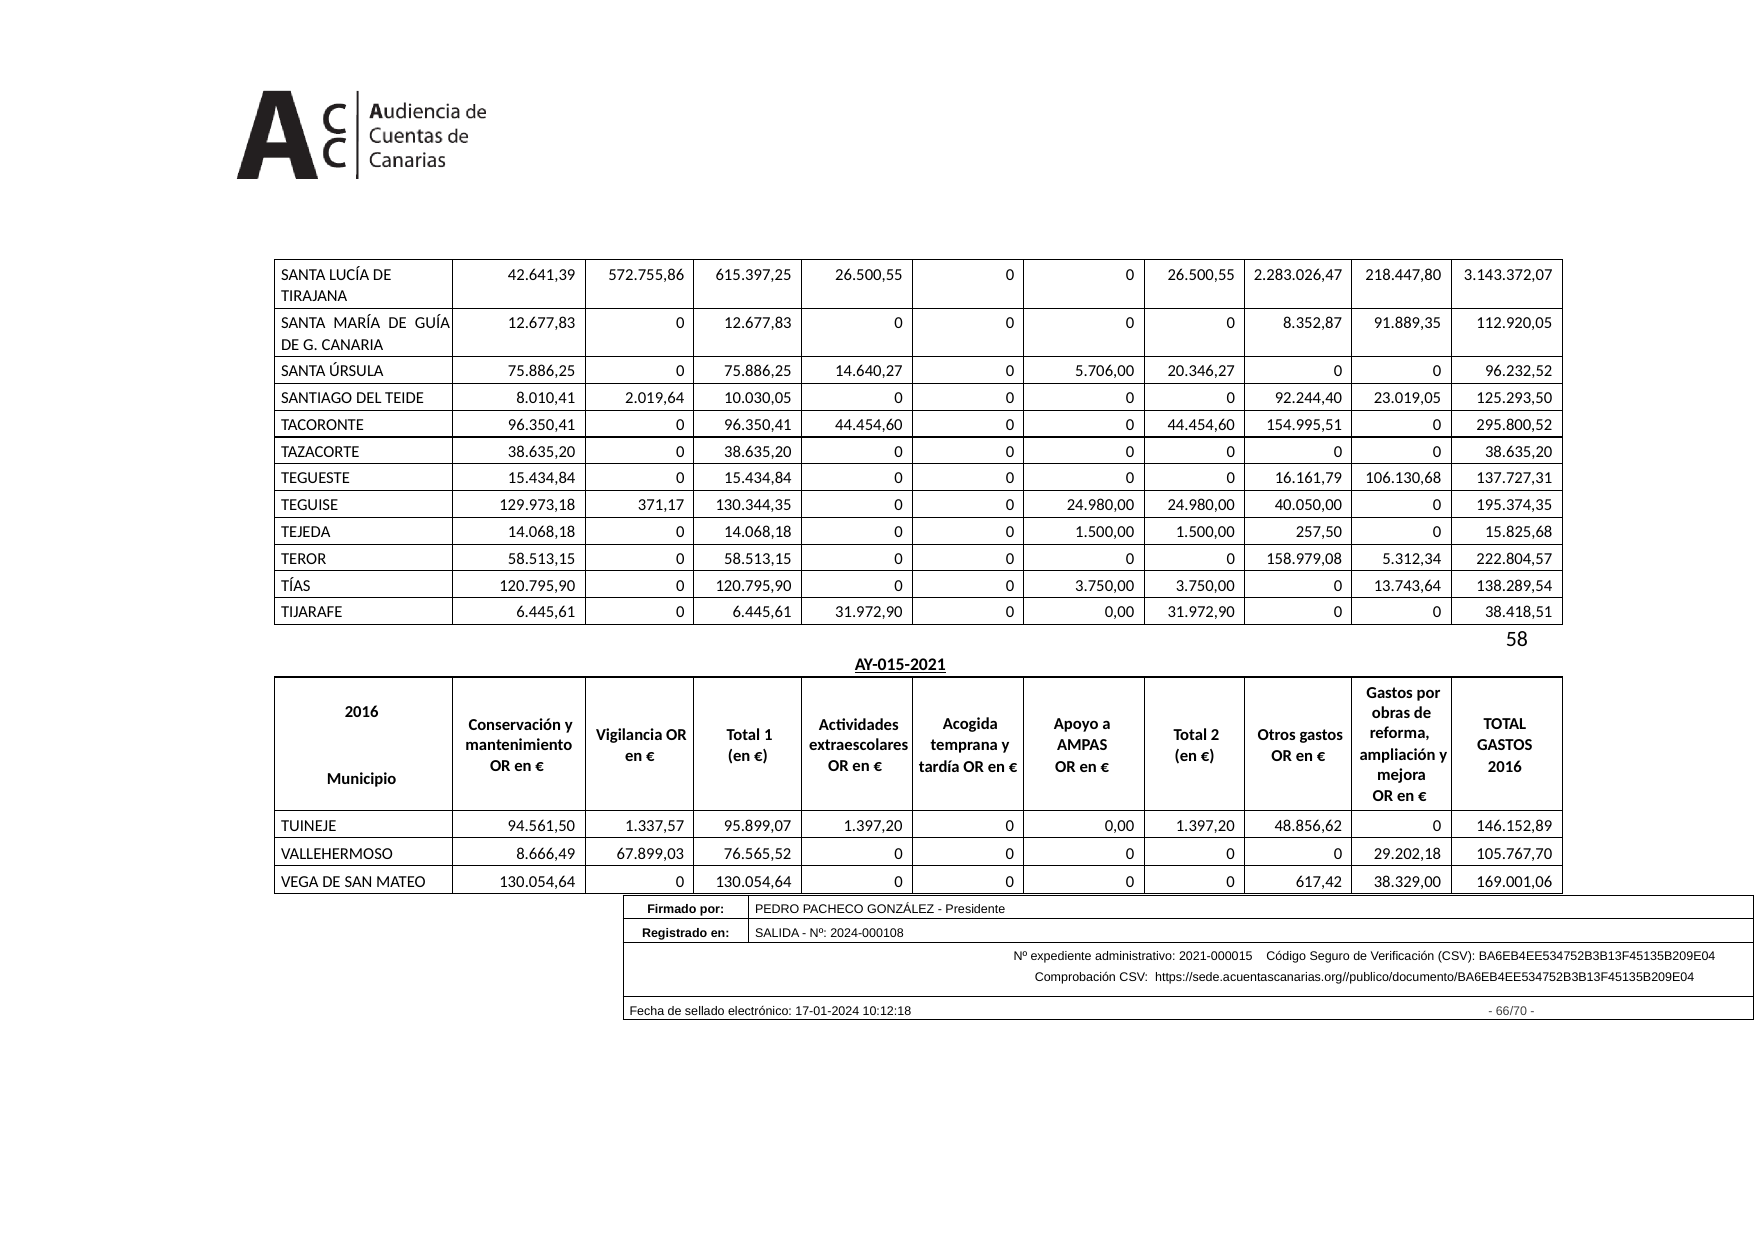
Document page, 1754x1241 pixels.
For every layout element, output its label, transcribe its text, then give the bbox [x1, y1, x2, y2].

table_cell 96.350,41 [694, 411, 801, 436]
table_cell 0 [1352, 491, 1451, 517]
table_cell 0 [913, 545, 1023, 570]
table_cell 146.152,89 [1452, 811, 1562, 837]
table_cell VALLEHERMOSO [275, 838, 452, 865]
table_cell 6.445,61 [453, 598, 585, 624]
table_cell 15.434,84 [694, 464, 801, 490]
table_cell 0 [1245, 838, 1351, 865]
table_cell TAZACORTE [275, 438, 452, 463]
table_cell 8.666,49 [453, 838, 585, 865]
table_cell 10.030,05 [694, 384, 801, 409]
table_cell 44.454,60 [802, 411, 912, 436]
table_cell 14.068,18 [694, 518, 801, 543]
table_cell SANTA LUCÍA DE TIRAJANA [275, 260, 452, 308]
table_header Apoyo a AMPAS OR en € [1024, 678, 1144, 809]
table_cell 29.202,18 [1352, 838, 1451, 865]
table_cell 0 [913, 411, 1023, 436]
table_cell 0 [1352, 598, 1451, 624]
table_cell 129.973,18 [453, 491, 585, 517]
table_cell 1.500,00 [1024, 518, 1144, 543]
table_cell 75.886,25 [453, 357, 585, 383]
table_cell 40.050,00 [1245, 491, 1351, 517]
table_cell 96.232,52 [1452, 357, 1562, 383]
table_cell 371,17 [586, 491, 693, 517]
table_cell 38.329,00 [1352, 866, 1451, 893]
table_cell 44.454,60 [1145, 411, 1244, 436]
text 58 [623, 625, 1533, 651]
table_cell 0 [1245, 357, 1351, 383]
table_cell 38.418,51 [1452, 598, 1562, 624]
table_cell 0 [913, 838, 1023, 865]
table_cell 0 [586, 357, 693, 383]
table_cell 20.346,27 [1145, 357, 1244, 383]
table_cell 8.010,41 [453, 384, 585, 409]
table_cell 0 [1145, 309, 1244, 356]
table_cell 0 [1024, 866, 1144, 893]
table_cell 1.397,20 [1145, 811, 1244, 837]
table_cell 0 [802, 866, 912, 893]
table_cell 26.500,55 [1145, 260, 1244, 308]
table_header Acogida temprana y tardía OR en € [913, 678, 1023, 809]
table_cell 0 [913, 866, 1023, 893]
table_cell 195.374,35 [1452, 491, 1562, 517]
table_cell 0 [586, 545, 693, 570]
table_cell 16.161,79 [1245, 464, 1351, 490]
table_cell 0 [1145, 384, 1244, 409]
table_cell TACORONTE [275, 411, 452, 436]
table_cell 5.312,34 [1352, 545, 1451, 570]
table_cell 26.500,55 [802, 260, 912, 308]
table_cell TÍAS [275, 571, 452, 597]
table_header TOTAL GASTOS 2016 [1452, 678, 1562, 809]
table_cell 75.886,25 [694, 357, 801, 383]
table_cell 96.350,41 [453, 411, 585, 436]
table_cell 0 [586, 571, 693, 597]
table_cell 0 [1352, 357, 1451, 383]
table_cell 0 [802, 545, 912, 570]
table_cell 15.434,84 [453, 464, 585, 490]
table_cell 222.804,57 [1452, 545, 1562, 570]
table_cell 0,00 [1024, 811, 1144, 837]
table_header Gastos por obras de reforma, ampliación y mejora OR en € [1352, 678, 1451, 809]
table_cell 0 [802, 438, 912, 463]
table_cell 2.283.026,47 [1245, 260, 1351, 308]
table_cell 0 [913, 309, 1023, 356]
table_cell 48.856,62 [1245, 811, 1351, 837]
table_cell 0 [1245, 438, 1351, 463]
table_cell 0 [1352, 411, 1451, 436]
table_cell 0 [586, 518, 693, 543]
table_cell 3.750,00 [1024, 571, 1144, 597]
table_cell 12.677,83 [694, 309, 801, 356]
table_cell TEJEDA [275, 518, 452, 543]
table_cell 120.795,90 [694, 571, 801, 597]
table_cell 8.352,87 [1245, 309, 1351, 356]
table_cell 0 [586, 464, 693, 490]
table_cell 58.513,15 [694, 545, 801, 570]
table_header 2016 [275, 678, 452, 743]
table_header Vigilancia OR en € [586, 678, 693, 809]
table_cell 1.500,00 [1145, 518, 1244, 543]
table_cell 125.293,50 [1452, 384, 1562, 409]
table_cell 0 [1145, 545, 1244, 570]
table_cell 0 [1145, 838, 1244, 865]
table_cell TEGUESTE [275, 464, 452, 490]
table_cell 0 [913, 491, 1023, 517]
table_cell 42.641,39 [453, 260, 585, 308]
table_cell 130.344,35 [694, 491, 801, 517]
table_cell 0 [1024, 438, 1144, 463]
table_cell 38.635,20 [453, 438, 585, 463]
table_cell 0 [802, 491, 912, 517]
table_cell 0 [1024, 464, 1144, 490]
table_cell 15.825,68 [1452, 518, 1562, 543]
table_cell 2.019,64 [586, 384, 693, 409]
table_cell TUINEJE [275, 811, 452, 837]
table_cell 0 [913, 811, 1023, 837]
table_cell 3.143.372,07 [1452, 260, 1562, 308]
table_cell 0 [1024, 260, 1144, 308]
table_cell 0 [1352, 811, 1451, 837]
table_cell 218.447,80 [1352, 260, 1451, 308]
table_cell 0 [1145, 464, 1244, 490]
table_cell 76.565,52 [694, 838, 801, 865]
table_cell 14.068,18 [453, 518, 585, 543]
table_header Conservación y mantenimiento OR en € [453, 678, 585, 809]
table_cell 0 [1245, 598, 1351, 624]
table_header Otros gastos OR en € [1245, 678, 1351, 809]
table_cell 24.980,00 [1145, 491, 1244, 517]
table_cell 615.397,25 [694, 260, 801, 308]
table_cell 95.899,07 [694, 811, 801, 837]
table_cell 572.755,86 [586, 260, 693, 308]
table_cell 5.706,00 [1024, 357, 1144, 383]
table_cell 158.979,08 [1245, 545, 1351, 570]
table_cell 23.019,05 [1352, 384, 1451, 409]
table_cell 13.743,64 [1352, 571, 1451, 597]
table_cell 0 [586, 598, 693, 624]
table_cell 1.337,57 [586, 811, 693, 837]
table_cell 0 [586, 866, 693, 893]
table_cell 0 [586, 309, 693, 356]
table_cell 0,00 [1024, 598, 1144, 624]
table_cell 31.972,90 [802, 598, 912, 624]
table_header Total 1 (en €) [694, 678, 801, 809]
table_cell 0 [1024, 838, 1144, 865]
table_cell 295.800,52 [1452, 411, 1562, 436]
table_cell 0 [1352, 438, 1451, 463]
table_cell 0 [913, 464, 1023, 490]
table_cell 24.980,00 [1024, 491, 1144, 517]
table_cell 105.767,70 [1452, 838, 1562, 865]
table_cell 94.561,50 [453, 811, 585, 837]
table_cell 0 [1024, 384, 1144, 409]
table_cell 0 [913, 598, 1023, 624]
table_cell 0 [913, 571, 1023, 597]
table_cell SANTA MARÍA DE GUÍA DE G. CANARIA [275, 309, 452, 356]
text AY-015-2021 [854, 653, 1531, 675]
table_cell 0 [802, 309, 912, 356]
table_cell 92.244,40 [1245, 384, 1351, 409]
table_cell 0 [802, 384, 912, 409]
table_cell 106.130,68 [1352, 464, 1451, 490]
table_cell 0 [913, 384, 1023, 409]
table_cell TIJARAFE [275, 598, 452, 624]
table_cell 6.445,61 [694, 598, 801, 624]
table_cell 0 [802, 571, 912, 597]
table_cell 38.635,20 [1452, 438, 1562, 463]
table_cell TEROR [275, 545, 452, 570]
table_cell 130.054,64 [694, 866, 801, 893]
table_cell 3.750,00 [1145, 571, 1244, 597]
table_cell 31.972,90 [1145, 598, 1244, 624]
table_cell 0 [586, 411, 693, 436]
table_cell TEGUISE [275, 491, 452, 517]
table_cell SANTA ÚRSULA [275, 357, 452, 383]
table_cell 257,50 [1245, 518, 1351, 543]
table_cell 0 [1245, 571, 1351, 597]
table_cell 0 [1145, 438, 1244, 463]
table_cell 0 [802, 464, 912, 490]
table_cell 0 [913, 260, 1023, 308]
table_cell 0 [802, 838, 912, 865]
table_cell 91.889,35 [1352, 309, 1451, 356]
table_cell 0 [1352, 518, 1451, 543]
table_cell 137.727,31 [1452, 464, 1562, 490]
table_cell 0 [1024, 545, 1144, 570]
table_cell 617,42 [1245, 866, 1351, 893]
table_header Actividades extraescolares OR en € [802, 678, 912, 809]
table_cell 0 [586, 438, 693, 463]
table_cell 0 [1145, 866, 1244, 893]
table_cell 0 [913, 438, 1023, 463]
table_cell 120.795,90 [453, 571, 585, 597]
table_cell 58.513,15 [453, 545, 585, 570]
table_cell 130.054,64 [453, 866, 585, 893]
table_cell 14.640,27 [802, 357, 912, 383]
table_cell 138.289,54 [1452, 571, 1562, 597]
table_cell Municipio [275, 743, 452, 809]
table_cell 154.995,51 [1245, 411, 1351, 436]
table_cell 0 [1024, 411, 1144, 436]
table_cell 112.920,05 [1452, 309, 1562, 356]
table_cell 0 [802, 518, 912, 543]
table_cell 1.397,20 [802, 811, 912, 837]
table_cell 0 [1024, 309, 1144, 356]
table_cell SANTIAGO DEL TEIDE [275, 384, 452, 409]
table_cell 0 [913, 518, 1023, 543]
table_cell 12.677,83 [453, 309, 585, 356]
table_cell VEGA DE SAN MATEO [275, 866, 452, 893]
table_cell 169.001,06 [1452, 866, 1562, 893]
table_cell 0 [913, 357, 1023, 383]
table_header Total 2 (en €) [1145, 678, 1244, 809]
table_cell 38.635,20 [694, 438, 801, 463]
table_cell 67.899,03 [586, 838, 693, 865]
